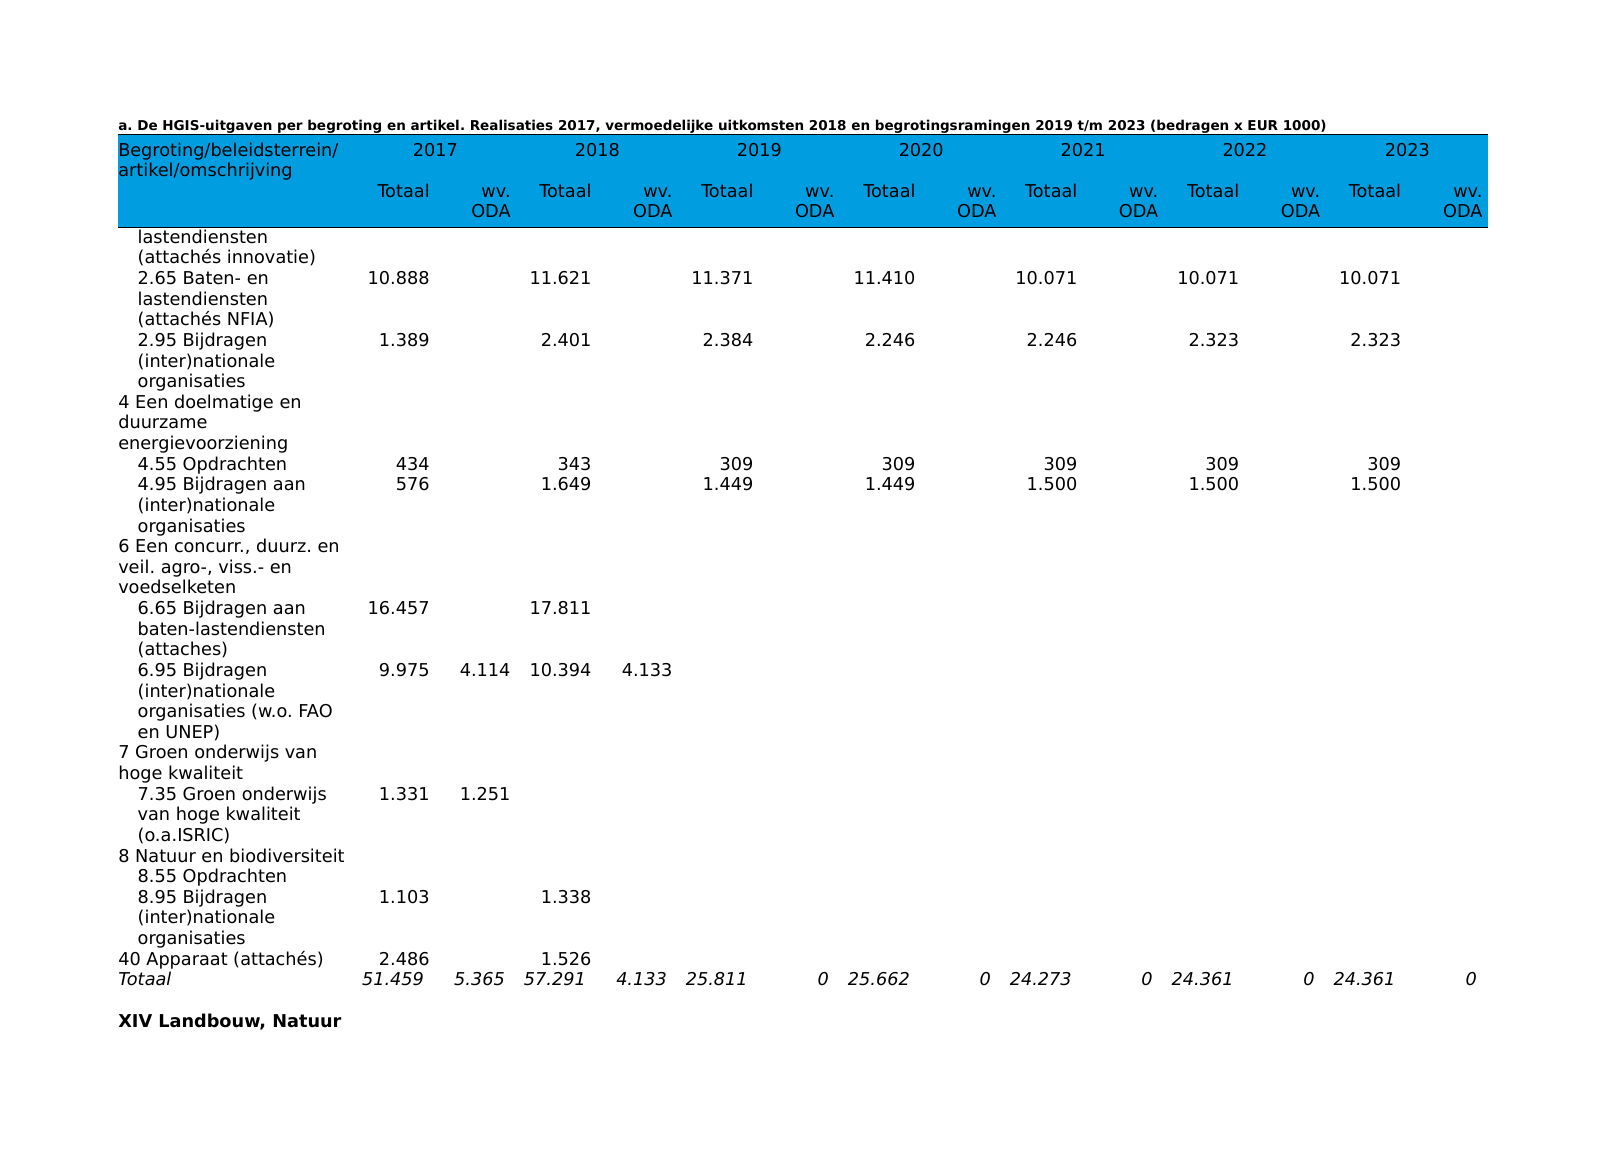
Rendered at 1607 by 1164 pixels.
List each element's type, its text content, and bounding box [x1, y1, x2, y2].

table_cell [759, 268, 840, 330]
table_cell [840, 392, 921, 454]
table_cell [1083, 784, 1164, 846]
table_cell 4 Een doelmatige en duurzame energievoorziening [118, 392, 354, 454]
table_cell [1407, 1011, 1488, 1031]
table_cell [759, 1011, 840, 1031]
table_cell [118, 181, 354, 227]
table_cell [1326, 660, 1407, 742]
table_cell 2022 [1164, 135, 1326, 181]
table_cell wv. ODA [759, 181, 840, 227]
table_cell 2.323 [1326, 330, 1407, 392]
table_cell [597, 743, 678, 784]
table_cell 40 Apparaat (attachés) [118, 949, 354, 969]
table_cell [516, 536, 597, 598]
table_cell [1407, 392, 1488, 454]
table_cell [1407, 784, 1488, 846]
table_cell [678, 1011, 759, 1031]
table_cell [1083, 846, 1164, 866]
table_cell [1245, 454, 1326, 474]
table_cell [921, 784, 1002, 846]
table_cell [597, 990, 678, 1011]
table_cell 1.103 [354, 887, 435, 949]
table_cell 7 Groen onderwijs van hoge kwaliteit [118, 743, 354, 784]
table_cell [840, 536, 921, 598]
table_cell [1083, 743, 1164, 784]
table_cell [840, 887, 921, 949]
table_cell [1083, 598, 1164, 660]
table_cell Begroting/beleidsterrein/artikel/omschrijving [118, 135, 354, 181]
table_cell wv. ODA [921, 181, 1002, 227]
table_cell wv. ODA [1245, 181, 1326, 227]
table_cell 8 Natuur en biodiversiteit [118, 846, 354, 866]
table_cell [678, 887, 759, 949]
table_cell 1.500 [1002, 474, 1083, 536]
table_cell [1083, 866, 1164, 887]
table_cell [759, 949, 840, 969]
table_cell [1407, 990, 1488, 1011]
table_cell 2.246 [840, 330, 921, 392]
table_cell [1083, 268, 1164, 330]
table_cell [435, 268, 516, 330]
table_cell [597, 949, 678, 969]
table_cell [759, 846, 840, 866]
table_cell [1326, 743, 1407, 784]
table_cell [1002, 228, 1083, 268]
table_cell [1326, 784, 1407, 846]
table_cell 2.486 [354, 949, 435, 969]
table_cell [435, 392, 516, 454]
table_cell 0 [1245, 969, 1326, 990]
table_cell [1326, 392, 1407, 454]
table_cell [132, 990, 354, 1011]
table_cell [1164, 743, 1245, 784]
table_cell Totaal [354, 181, 435, 227]
table_cell [1083, 990, 1164, 1011]
table_cell [921, 1011, 1002, 1031]
table_cell [1245, 743, 1326, 784]
table_cell [435, 990, 516, 1011]
table_cell 24.273 [1002, 969, 1083, 990]
table_cell 2023 [1326, 135, 1488, 181]
table_cell [1083, 1011, 1164, 1031]
table_cell [118, 990, 132, 1011]
table_cell [1245, 228, 1326, 268]
table_cell [921, 454, 1002, 474]
table_cell [678, 660, 759, 742]
table_cell [1083, 660, 1164, 742]
table_cell [1407, 268, 1488, 330]
table_cell [1002, 887, 1083, 949]
table_cell [840, 949, 921, 969]
table_cell [597, 846, 678, 866]
table_cell [1245, 392, 1326, 454]
table_cell [516, 846, 597, 866]
table_cell [1164, 228, 1245, 268]
table_cell [759, 454, 840, 474]
table_cell [516, 990, 597, 1011]
table_header a. De HGIS-uitgaven per begroting en artikel. Realisaties 2017, vermoedelijke uitkomsten 2018 en begrotingsramingen 2019 t/m 2023 (bedragen x EUR 1000) [118, 118, 1488, 134]
table_cell [759, 887, 840, 949]
table_cell [435, 454, 516, 474]
table_cell [1407, 949, 1488, 969]
table_cell [1083, 228, 1164, 268]
table_cell 10.888 [354, 268, 435, 330]
table_cell [921, 598, 1002, 660]
table_cell [435, 743, 516, 784]
table_cell [354, 392, 435, 454]
table_cell [1164, 536, 1245, 598]
table_cell 309 [1002, 454, 1083, 474]
table_cell Totaal [516, 181, 597, 227]
table_cell [118, 887, 132, 949]
table_cell 4.133 [597, 660, 678, 742]
table_cell 2.384 [678, 330, 759, 392]
table_cell Totaal [118, 969, 354, 990]
table_cell [1164, 949, 1245, 969]
table_cell [678, 598, 759, 660]
table_cell [1164, 1011, 1245, 1031]
table_cell 2019 [678, 135, 840, 181]
table_cell 1.526 [516, 949, 597, 969]
table_cell [1407, 228, 1488, 268]
table_cell [1245, 1011, 1326, 1031]
table_cell [354, 846, 435, 866]
table_cell [1326, 598, 1407, 660]
table_cell 2.95 Bijdragen (inter)nationale organisaties [132, 330, 354, 392]
table_cell [1407, 330, 1488, 392]
table_cell [516, 743, 597, 784]
table_cell 576 [354, 474, 435, 536]
table_cell [597, 268, 678, 330]
table_cell [678, 866, 759, 887]
table_cell 6.65 Bijdragen aan baten-lastendiensten (attaches) [132, 598, 354, 660]
table_cell [921, 949, 1002, 969]
table_cell 1.449 [840, 474, 921, 536]
table_cell 0 [1407, 969, 1488, 990]
table_cell [1245, 598, 1326, 660]
table_cell [354, 743, 435, 784]
table_cell [840, 846, 921, 866]
table_cell [597, 228, 678, 268]
table_cell [1002, 866, 1083, 887]
table_cell [840, 784, 921, 846]
table_cell Totaal [678, 181, 759, 227]
table_cell [921, 660, 1002, 742]
table_cell Totaal [1326, 181, 1407, 227]
table_cell [1164, 660, 1245, 742]
table_cell [118, 866, 132, 887]
table_cell 0 [759, 969, 840, 990]
table_cell [921, 743, 1002, 784]
table_cell 6 Een concurr., duurz. en veil. agro-, viss.- en voedselketen [118, 536, 354, 598]
table_cell 24.361 [1164, 969, 1245, 990]
table_cell [1407, 660, 1488, 742]
table_cell [1245, 474, 1326, 536]
table_cell 1.389 [354, 330, 435, 392]
table_cell [1002, 949, 1083, 969]
table_cell [1083, 474, 1164, 536]
table_cell [597, 454, 678, 474]
table_cell Totaal [840, 181, 921, 227]
table_cell [1245, 660, 1326, 742]
table_cell [840, 598, 921, 660]
table_cell [354, 536, 435, 598]
table_cell [597, 887, 678, 949]
table_cell 25.811 [678, 969, 759, 990]
table_cell [118, 784, 132, 846]
table_cell [921, 268, 1002, 330]
table_cell [1407, 454, 1488, 474]
table_cell wv. ODA [1407, 181, 1488, 227]
table_cell [516, 784, 597, 846]
table_cell [1245, 866, 1326, 887]
table_cell [1245, 268, 1326, 330]
table_cell [921, 228, 1002, 268]
table_cell [921, 474, 1002, 536]
table_cell [840, 743, 921, 784]
table_cell [840, 228, 921, 268]
table_cell [759, 392, 840, 454]
table_cell 2017 [354, 135, 516, 181]
table_cell 309 [1326, 454, 1407, 474]
table_cell 4.114 [435, 660, 516, 742]
table_cell [1002, 1011, 1083, 1031]
table_cell [1326, 887, 1407, 949]
table_cell 2018 [516, 135, 678, 181]
table_cell wv. ODA [435, 181, 516, 227]
table_cell [1407, 846, 1488, 866]
table_cell [840, 990, 921, 1011]
table_cell [1245, 784, 1326, 846]
table_cell [1326, 1011, 1407, 1031]
table_cell [921, 866, 1002, 887]
table_cell [759, 228, 840, 268]
table_cell 343 [516, 454, 597, 474]
table_cell [435, 598, 516, 660]
table_cell [597, 1011, 678, 1031]
table_cell [1245, 330, 1326, 392]
table_cell 25.662 [840, 969, 921, 990]
table_cell 434 [354, 454, 435, 474]
table_cell [921, 887, 1002, 949]
table_cell 10.071 [1002, 268, 1083, 330]
table_cell [1245, 536, 1326, 598]
table_cell 10.394 [516, 660, 597, 742]
table_cell [759, 330, 840, 392]
table_cell [921, 330, 1002, 392]
table_cell 5.365 [435, 969, 516, 990]
table_cell [1407, 536, 1488, 598]
table_cell [1083, 536, 1164, 598]
table_cell [1164, 866, 1245, 887]
table_cell 2.65 Baten- en lastendiensten (attachés NFIA) [132, 268, 354, 330]
table_cell [1164, 784, 1245, 846]
table_cell [597, 598, 678, 660]
table_cell [1407, 474, 1488, 536]
table_cell [354, 990, 435, 1011]
table_cell [1407, 598, 1488, 660]
table_cell Totaal [1002, 181, 1083, 227]
table_cell [597, 866, 678, 887]
table_cell [435, 536, 516, 598]
table_cell [678, 784, 759, 846]
table_cell [597, 474, 678, 536]
table_cell [516, 1011, 597, 1031]
table_cell lastendiensten (attachés innovatie) [132, 228, 354, 268]
table_cell [1002, 536, 1083, 598]
table_cell [1164, 990, 1245, 1011]
table_cell [597, 536, 678, 598]
table_cell [1407, 866, 1488, 887]
table_cell 2020 [840, 135, 1002, 181]
table_cell 2021 [1002, 135, 1164, 181]
table_cell [1164, 846, 1245, 866]
table_cell [759, 660, 840, 742]
table_cell 1.338 [516, 887, 597, 949]
table_cell 0 [921, 969, 1002, 990]
table_cell [1326, 228, 1407, 268]
table_cell [1002, 990, 1083, 1011]
table_cell [678, 846, 759, 866]
table_cell [1002, 846, 1083, 866]
table_cell [435, 474, 516, 536]
table_cell [921, 392, 1002, 454]
table_cell [840, 660, 921, 742]
table_cell [435, 228, 516, 268]
table_cell 7.35 Groen onderwijs van hoge kwaliteit (o.a.ISRIC) [132, 784, 354, 846]
table_cell [435, 1011, 516, 1031]
table_cell [921, 846, 1002, 866]
table_cell [759, 598, 840, 660]
table_cell [1002, 598, 1083, 660]
table_cell [354, 866, 435, 887]
table_cell [516, 228, 597, 268]
table_cell 11.621 [516, 268, 597, 330]
table_cell 9.975 [354, 660, 435, 742]
table_cell wv. ODA [1083, 181, 1164, 227]
table_cell [516, 866, 597, 887]
table_cell [840, 1011, 921, 1031]
table_cell 11.410 [840, 268, 921, 330]
table_cell [678, 949, 759, 969]
table_cell [118, 228, 132, 268]
table_cell [435, 330, 516, 392]
table_cell [759, 474, 840, 536]
table_cell [921, 536, 1002, 598]
table_cell [118, 268, 132, 330]
table_cell [354, 1011, 435, 1031]
table_cell [1083, 949, 1164, 969]
table_cell 1.500 [1164, 474, 1245, 536]
table_cell [354, 228, 435, 268]
table_cell [1326, 866, 1407, 887]
table_cell [435, 949, 516, 969]
table_cell [1164, 392, 1245, 454]
table_cell [516, 392, 597, 454]
table_cell [1002, 784, 1083, 846]
table_cell [1164, 598, 1245, 660]
table_cell 2.323 [1164, 330, 1245, 392]
table_cell 8.95 Bijdragen (inter)nationale organisaties [132, 887, 354, 949]
table_cell Totaal [1164, 181, 1245, 227]
table_cell [840, 866, 921, 887]
table_cell [1245, 990, 1326, 1011]
table_cell [435, 846, 516, 866]
table_cell [1002, 392, 1083, 454]
table_cell 309 [840, 454, 921, 474]
table_cell 4.55 Opdrachten [132, 454, 354, 474]
table_cell 10.071 [1164, 268, 1245, 330]
table_cell 57.291 [516, 969, 597, 990]
table_cell [678, 392, 759, 454]
table_cell 1.331 [354, 784, 435, 846]
table_cell [759, 866, 840, 887]
table_cell [678, 743, 759, 784]
table_cell 24.361 [1326, 969, 1407, 990]
table_cell [1245, 846, 1326, 866]
table_cell 4.95 Bijdragen aan (inter)nationale organisaties [132, 474, 354, 536]
table_cell [1326, 536, 1407, 598]
table_cell 309 [1164, 454, 1245, 474]
table_cell [1083, 887, 1164, 949]
table_cell [1407, 887, 1488, 949]
table_cell 1.500 [1326, 474, 1407, 536]
table_cell [1326, 949, 1407, 969]
table_cell 0 [1083, 969, 1164, 990]
table_cell [921, 990, 1002, 1011]
table_cell [118, 660, 132, 742]
table_cell [759, 990, 840, 1011]
table_cell [678, 990, 759, 1011]
table_cell 11.371 [678, 268, 759, 330]
table_cell [759, 743, 840, 784]
table_cell [1326, 846, 1407, 866]
table_cell [597, 784, 678, 846]
table_cell [435, 887, 516, 949]
table_cell 8.55 Opdrachten [132, 866, 354, 887]
table_cell [1083, 330, 1164, 392]
table_cell 1.251 [435, 784, 516, 846]
table_cell [435, 866, 516, 887]
table_cell 2.401 [516, 330, 597, 392]
table_cell 16.457 [354, 598, 435, 660]
table_cell [1083, 454, 1164, 474]
table_cell [1245, 949, 1326, 969]
table_cell 1.449 [678, 474, 759, 536]
table_cell 1.649 [516, 474, 597, 536]
table_cell XIV Landbouw, Natuur [118, 1011, 354, 1031]
table_cell 309 [678, 454, 759, 474]
table_cell wv. ODA [597, 181, 678, 227]
table_cell [678, 228, 759, 268]
table_cell [1083, 392, 1164, 454]
table_cell [1002, 660, 1083, 742]
table_cell [597, 392, 678, 454]
table_cell [118, 474, 132, 536]
table_cell [759, 784, 840, 846]
table_cell [678, 536, 759, 598]
table_cell [1407, 743, 1488, 784]
table_cell 51.459 [354, 969, 435, 990]
table_cell 6.95 Bijdragen (inter)nationale organisaties (w.o. FAO en UNEP) [132, 660, 354, 742]
table_cell [1245, 887, 1326, 949]
table_cell [1002, 743, 1083, 784]
table_cell 2.246 [1002, 330, 1083, 392]
table_cell [759, 536, 840, 598]
table_cell [118, 598, 132, 660]
table_cell 4.133 [597, 969, 678, 990]
table_cell [597, 330, 678, 392]
table_cell 17.811 [516, 598, 597, 660]
table_cell [1326, 990, 1407, 1011]
table_cell 10.071 [1326, 268, 1407, 330]
table_cell [118, 454, 132, 474]
table_cell [1164, 887, 1245, 949]
table_cell [118, 330, 132, 392]
